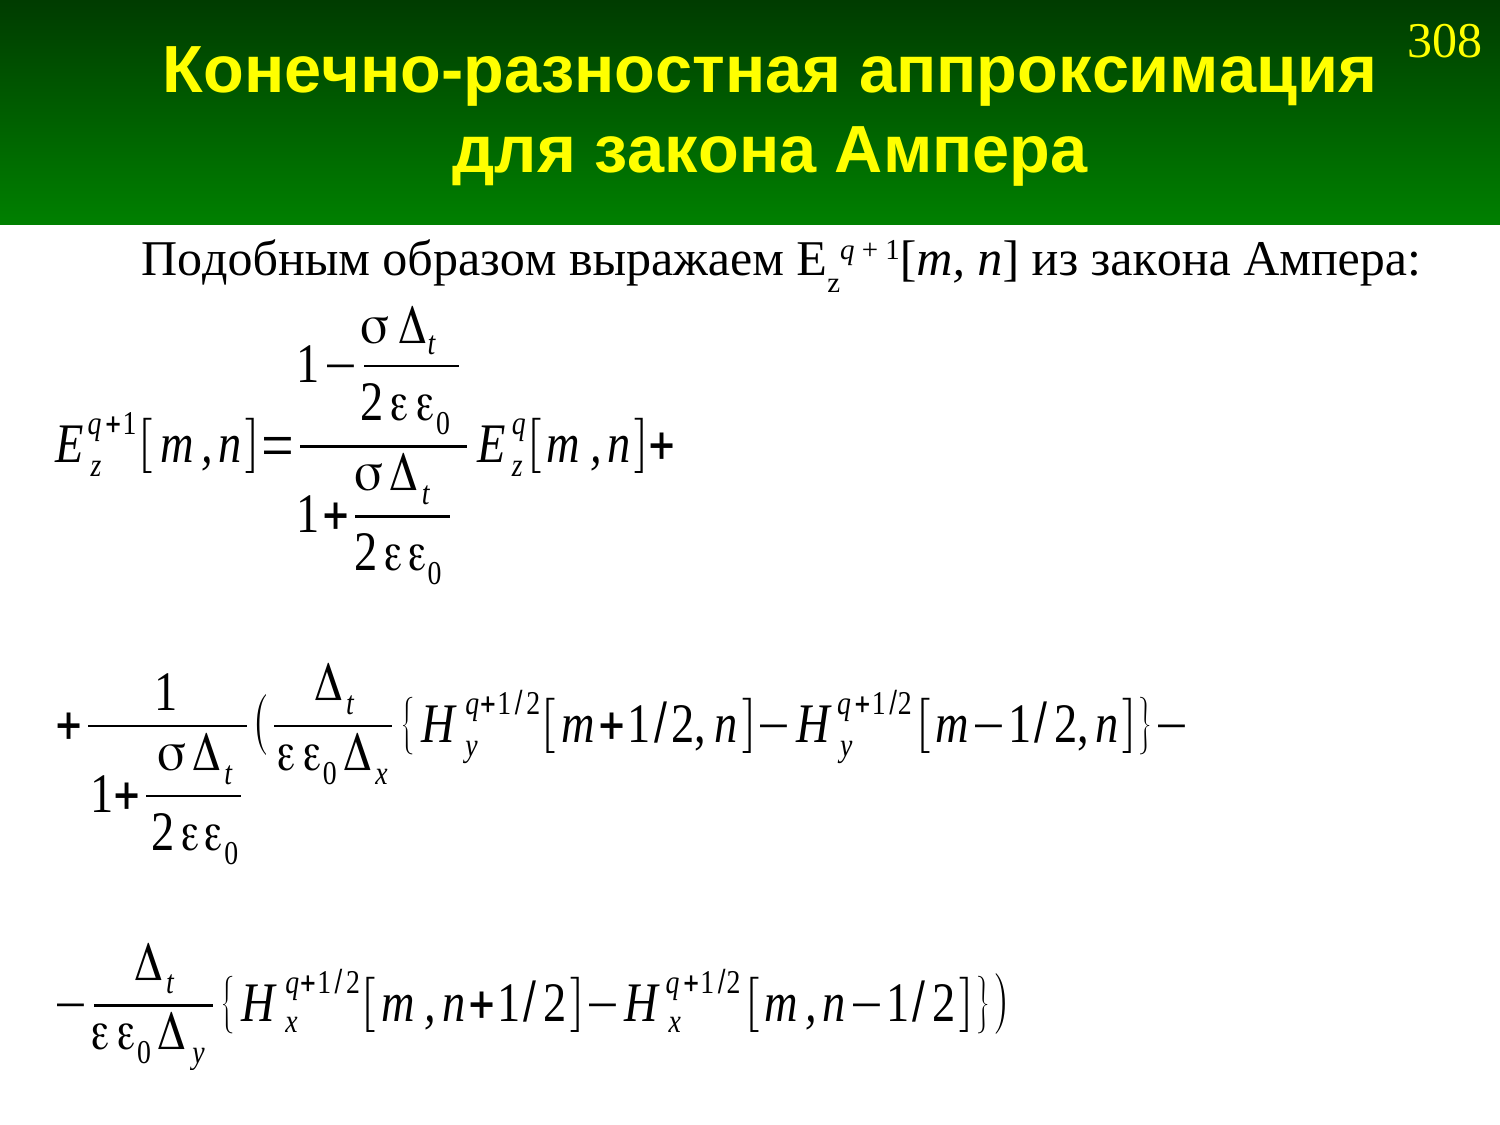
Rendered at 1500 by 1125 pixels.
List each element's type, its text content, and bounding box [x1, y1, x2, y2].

title Конечно-разностная аппроксимация для закона Ампера [100, 7, 1441, 204]
text_box Подобным образом выражаем Ezq + 1[m, n] из закона Ампера: [126, 218, 1437, 306]
chart [41, 301, 1204, 1070]
